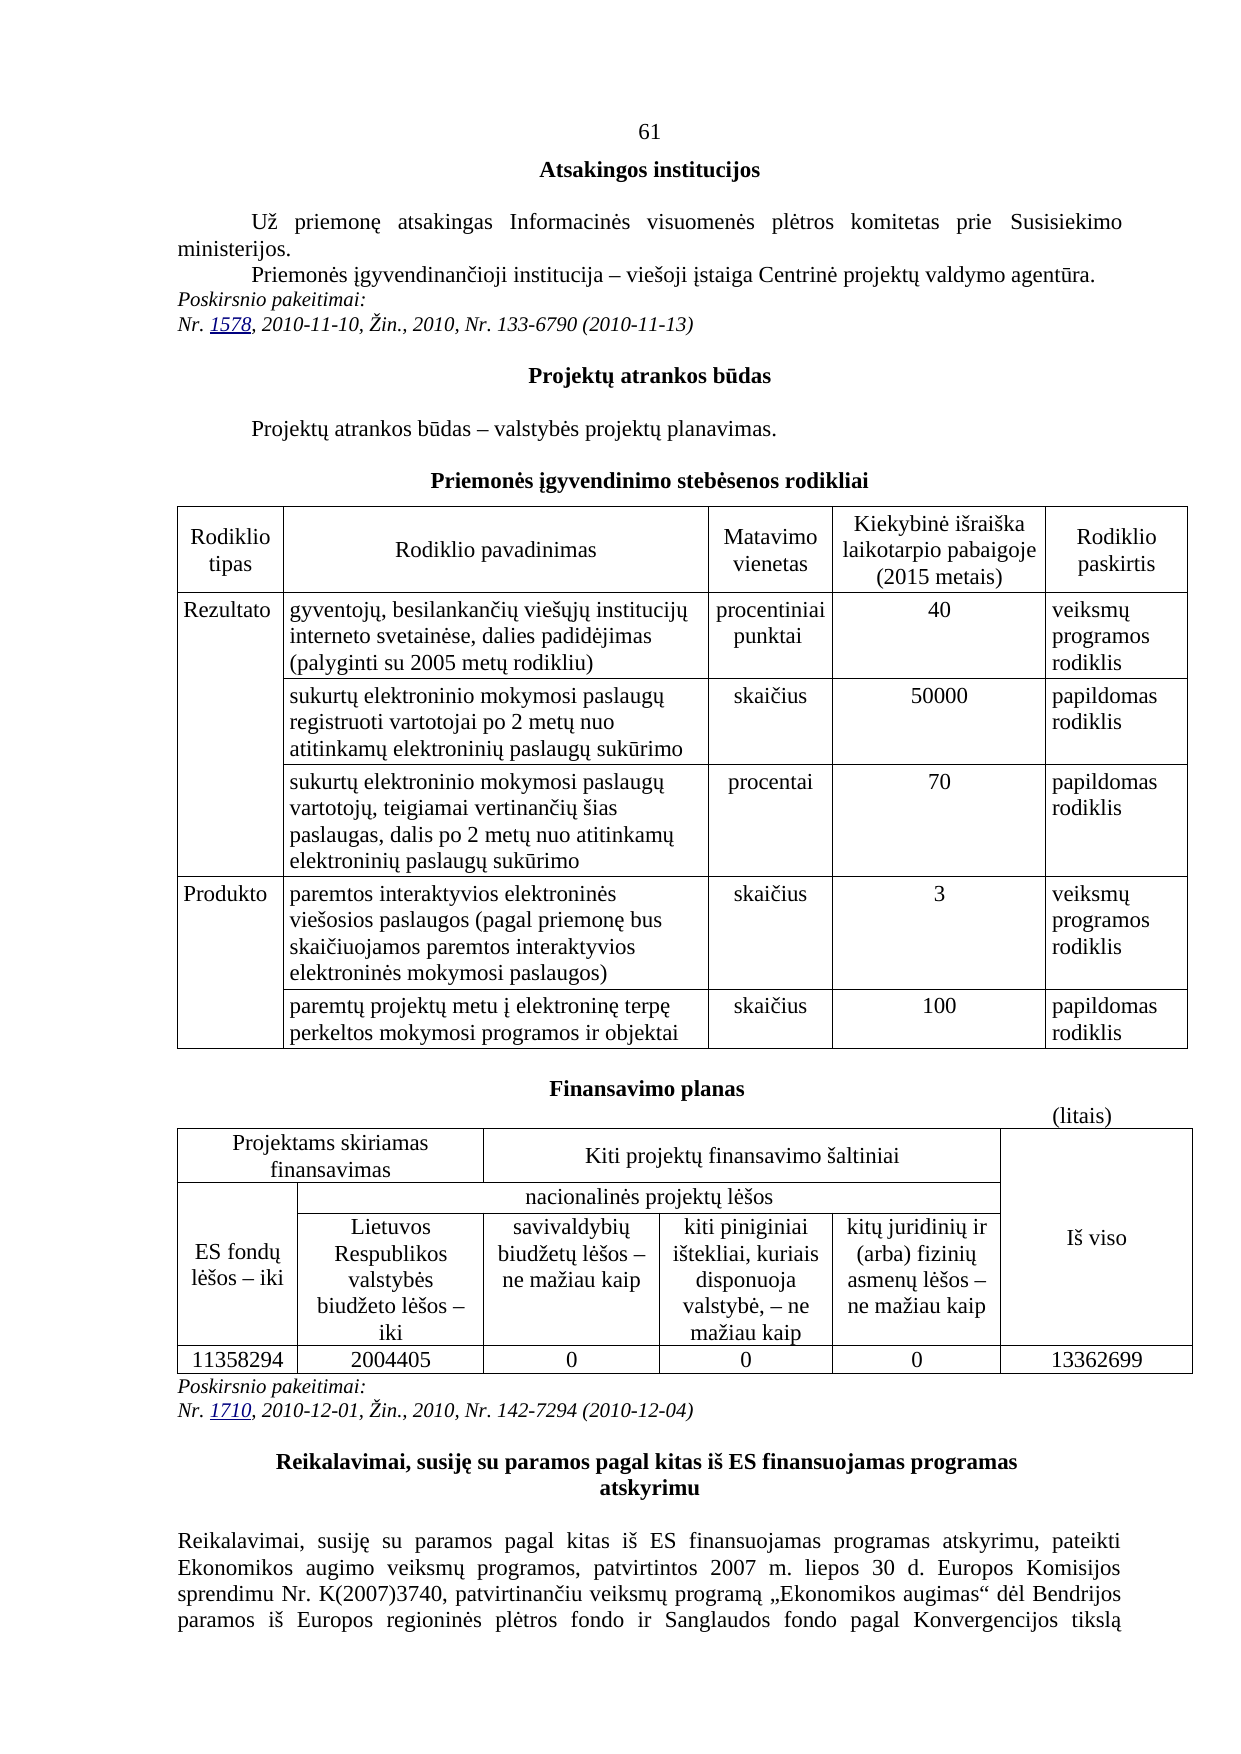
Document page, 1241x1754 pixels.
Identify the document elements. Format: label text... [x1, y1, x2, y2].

table_cell papildomas rodiklis [1046, 990, 1187, 1048]
table_header Rodiklio tipas [178, 507, 283, 592]
table_cell veiksmų programos rodiklis [1046, 877, 1187, 988]
text Priemonės įgyvendinimo stebėsenos rodikliai [177, 467, 1122, 494]
text Poskirsnio pakeitimai: [177, 1374, 1122, 1398]
table_cell 2004405 [298, 1346, 483, 1373]
text Reikalavimai, susiję su paramos pagal kitas iš ES finansuojamas programas atskyrimu [177, 1448, 1122, 1501]
table_cell skaičius [709, 679, 832, 764]
table_header Projektams skiriamas finansavimas [178, 1129, 483, 1182]
table_cell savivaldybių biudžetų lėšos – ne mažiau kaip [484, 1214, 659, 1345]
table_cell 0 [484, 1346, 659, 1373]
table_cell nacionalinės projektų lėšos [298, 1183, 1000, 1212]
table_header Kiti projektų finansavimo šaltiniai [484, 1129, 1000, 1182]
table_cell gyventojų, besilankančių viešųjų institucijų interneto svetainėse, dalies padidėjimas (palyginti su 2005 metų rodikliu) [284, 593, 708, 678]
table_cell 13362699 [1001, 1346, 1192, 1373]
table_cell ES fondų lėšos – iki [178, 1183, 297, 1345]
table_cell 11358294 [178, 1346, 297, 1373]
table_cell skaičius [709, 990, 832, 1048]
table_cell 0 [833, 1346, 1000, 1373]
table_cell 0 [660, 1346, 832, 1373]
table_cell papildomas rodiklis [1046, 679, 1187, 764]
table_cell paremtų projektų metu į elektroninę terpę perkeltos mokymosi programos ir objektai [284, 990, 708, 1048]
text (litais) [177, 1102, 1112, 1128]
table_cell 100 [833, 990, 1045, 1048]
text Priemonės įgyvendinančioji institucija – viešoji įstaiga Centrinė projektų valdymo agentūra. [177, 261, 1122, 287]
text Projektų atrankos būdas – valstybės projektų planavimas. [177, 414, 1122, 441]
text Nr. 1710, 2010-12-01, Žin., 2010, Nr. 142-7294 (2010-12-04) [177, 1398, 1122, 1422]
table_header Kiekybinė išraiška laikotarpio pabaigoje (2015 metais) [833, 507, 1045, 592]
table_cell procentai [709, 765, 832, 876]
table_header Matavimo vienetas [709, 507, 832, 592]
table_cell 70 [833, 765, 1045, 876]
table_cell Lietuvos Respublikos valstybės biudžeto lėšos – iki [298, 1214, 483, 1345]
table_cell 40 [833, 593, 1045, 678]
table_cell kiti piniginiai ištekliai, kuriais disponuoja valstybė, – ne mažiau kaip [660, 1214, 832, 1345]
text Projektų atrankos būdas [177, 362, 1122, 388]
table_cell kitų juridinių ir (arba) fizinių asmenų lėšos – ne mažiau kaip [833, 1214, 1000, 1345]
table_header Iš viso [1001, 1129, 1192, 1345]
table_cell 50000 [833, 679, 1045, 764]
table_cell sukurtų elektroninio mokymosi paslaugų registruoti vartotojai po 2 metų nuo atitinkamų elektroninių paslaugų sukūrimo [284, 679, 708, 764]
text Atsakingos institucijos [177, 156, 1122, 182]
table_cell paremtos interaktyvios elektroninės viešosios paslaugos (pagal priemonę bus skaičiuojamos paremtos interaktyvios elektroninės mokymosi paslaugos) [284, 877, 708, 988]
table_cell skaičius [709, 877, 832, 988]
table_header Rodiklio paskirtis [1046, 507, 1187, 592]
text Poskirsnio pakeitimai: [177, 287, 1122, 311]
table_cell Rezultato [178, 593, 283, 876]
table_header Rodiklio pavadinimas [284, 507, 708, 592]
table_cell Produkto [178, 877, 283, 1048]
text Finansavimo planas [177, 1076, 1122, 1102]
text Už priemonę atsakingas Informacinės visuomenės plėtros komitetas prie Susisiekimo ministerijos. [177, 208, 1122, 261]
table_cell 3 [833, 877, 1045, 988]
table_cell sukurtų elektroninio mokymosi paslaugų vartotojų, teigiamai vertinančių šias paslaugas, dalis po 2 metų nuo atitinkamų elektroninių paslaugų sukūrimo [284, 765, 708, 876]
table_cell veiksmų programos rodiklis [1046, 593, 1187, 678]
text Reikalavimai, susiję su paramos pagal kitas iš ES finansuojamas programas atskyrimu, pateikti Ekonomikos augimo veiksmų programos, patvirtintos 2007 m. liepos 30 d. Europos Komisijos sprendimu Nr. K(2007)3740, patvirtinančiu veiksmų programą „Ekonomikos augimas“ dėl Bendrijos paramos iš Europos regioninės plėtros fondo ir Sanglaudos fondo pagal Konvergencijos tikslą [177, 1527, 1122, 1633]
table_cell procentiniai punktai [709, 593, 832, 678]
table_cell papildomas rodiklis [1046, 765, 1187, 876]
text Nr. 1578, 2010-11-10, Žin., 2010, Nr. 133-6790 (2010-11-13) [177, 311, 1122, 336]
